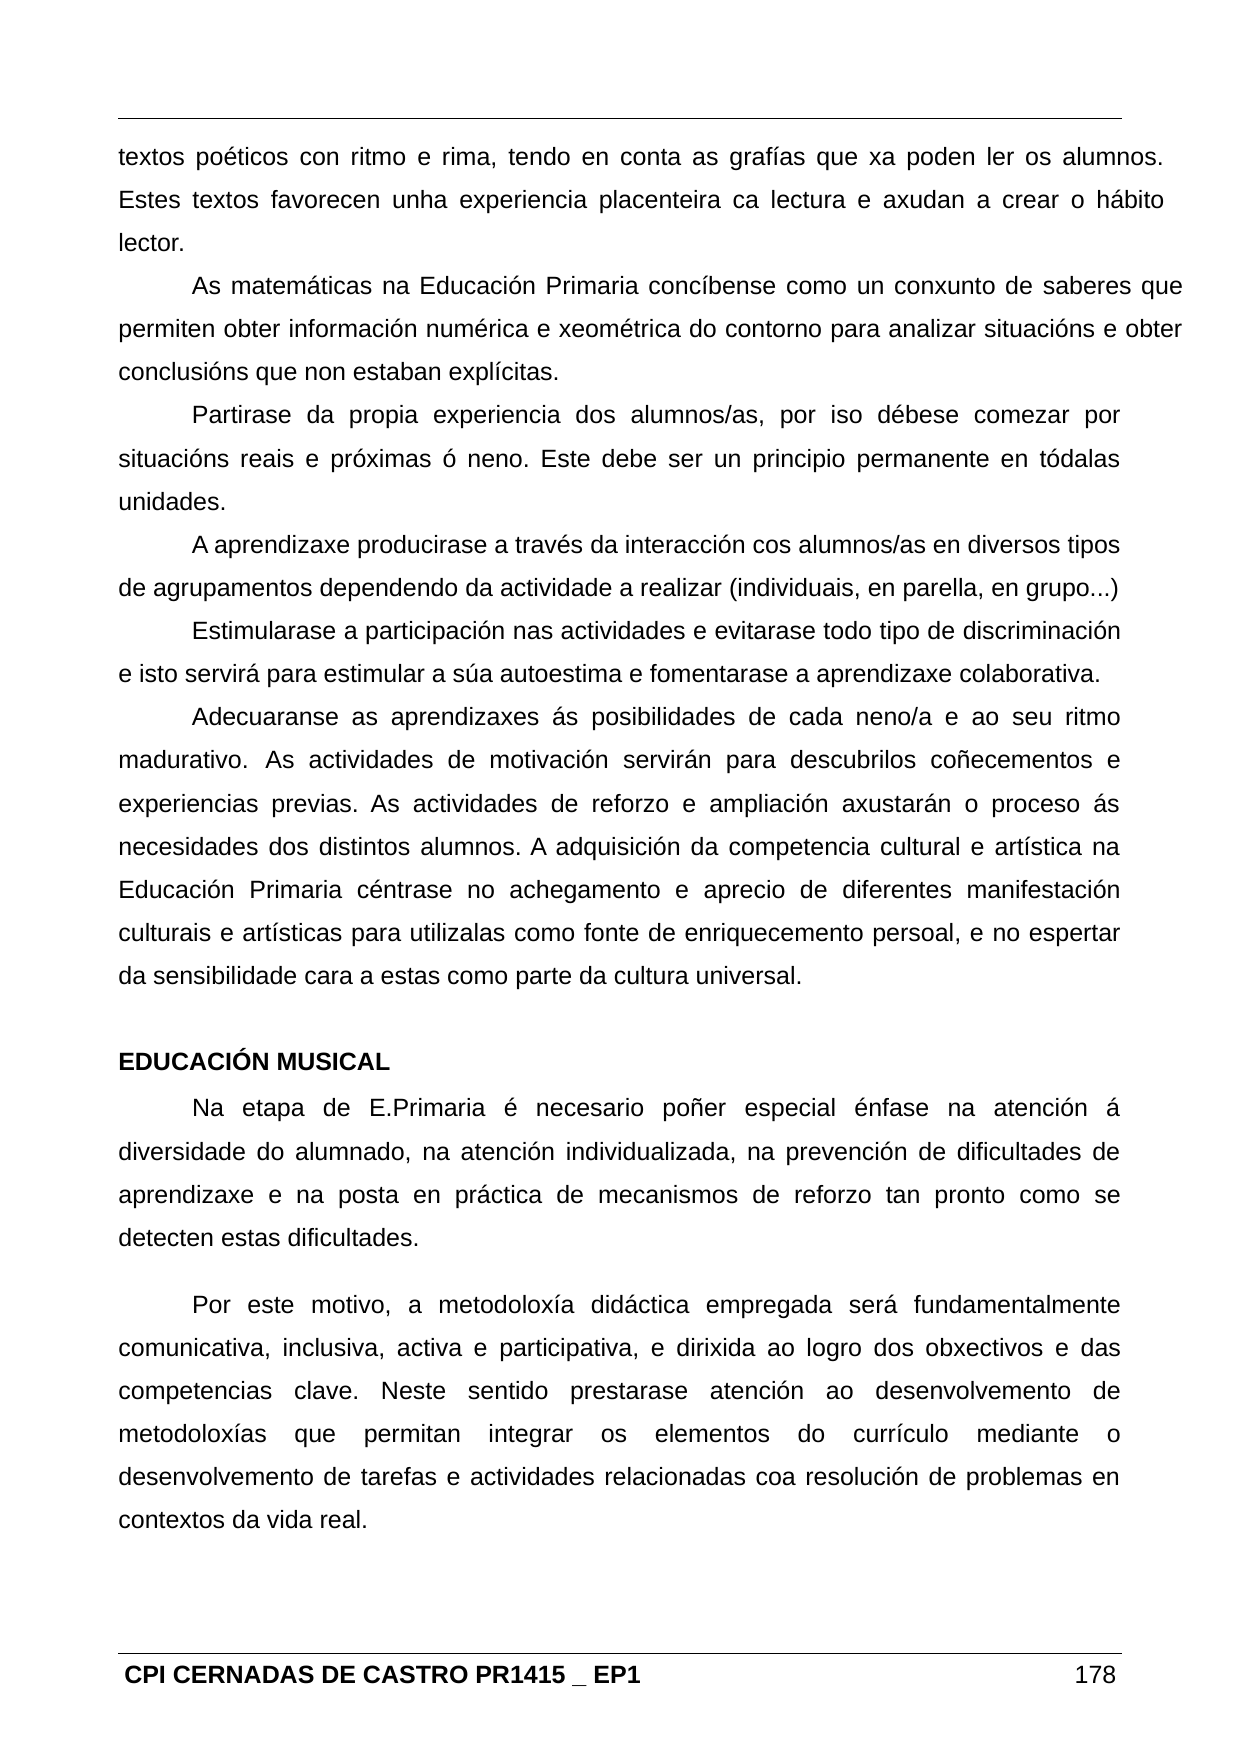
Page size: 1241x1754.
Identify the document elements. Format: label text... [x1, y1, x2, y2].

text Por este motivo, a metodoloxía didáctica empregada será fundamentalmente comunicativa, inclusiva, activa e participativa, e dirixida ao logro dos obxectivos e das competencias clave. Neste sentido prestarase atención ao desenvolvemento de metodoloxías que permitan integrar os elementos do currículo mediante o desenvolvemento de tarefas e actividades relacionadas coa resolución de problemas en contextos da vida real. [118, 1289, 1122, 1534]
text textos poéticos con ritmo e rima, tendo en conta as grafías que xa poden ler os alumnos. Estes textos favorecen unha experiencia placenteira ca lectura e axudan a crear o hábito lector. [118, 142, 1166, 257]
text A aprendizaxe producirase a través da interacción cos alumnos/as en diversos tipos de agrupamentos dependendo da actividade a realizar (individuais, en parella, en grupo...) [118, 530, 1122, 602]
text Estimularase a participación nas actividades e evitarase todo tipo de discriminación e isto servirá para estimular a súa autoestima e fomentarase a aprendizaxe colaborativa. [118, 616, 1122, 688]
text Adecuaranse as aprendizaxes ás posibilidades de cada neno/a e ao seu ritmo madurativo. As actividades de motivación servirán para descubrilos coñecementos e experiencias previas. As actividades de reforzo e ampliación axustarán o proceso ás necesidades dos distintos alumnos. A adquisición da competencia cultural e artística na Educación Primaria céntrase no achegamento e aprecio de diferentes manifestación culturais e artísticas para utilizalas como fonte de enriquecemento persoal, e no espertar da sensibilidade cara a estas como parte da cultura universal. [118, 702, 1122, 990]
text Partirase da propia experiencia dos alumnos/as, por iso débese comezar por situacións reais e próximas ó neno. Este debe ser un principio permanente en tódalas unidades. [118, 400, 1122, 515]
text Na etapa de E.Primaria é necesario poñer especial énfase na atención á diversidade do alumnado, na atención individualizada, na prevención de dificultades de aprendizaxe e na posta en práctica de mecanismos de reforzo tan pronto como se detecten estas dificultades. [118, 1093, 1122, 1251]
text EDUCACIÓN MUSICAL [118, 1047, 1122, 1076]
text As matemáticas na Educación Primaria concíbense como un conxunto de saberes que permiten obter información numérica e xeométrica do contorno para analizar situacións e obter conclusións que non estaban explícitas. [118, 271, 1184, 386]
